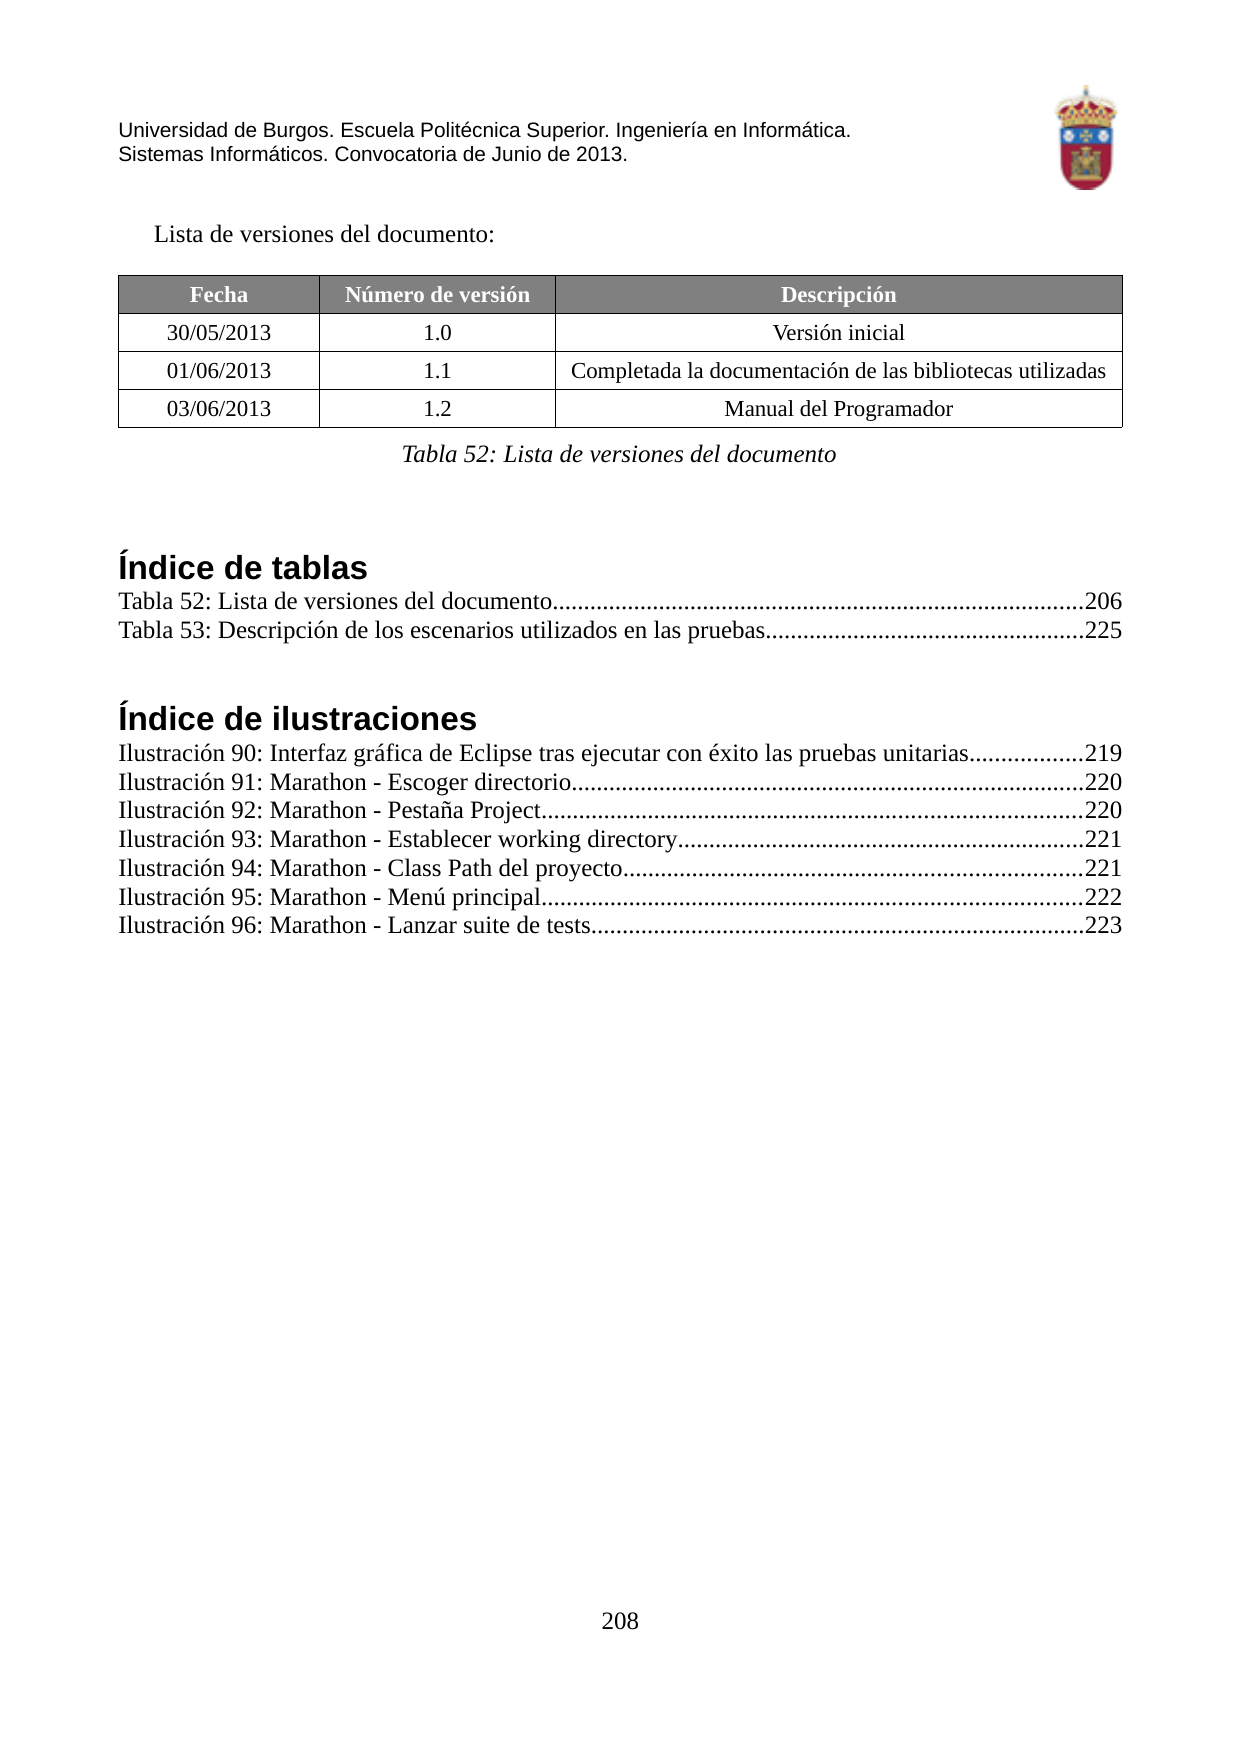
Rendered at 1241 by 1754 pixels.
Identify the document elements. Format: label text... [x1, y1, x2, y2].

table_header Fecha [119, 276, 319, 313]
table_cell 1.0 [320, 314, 555, 351]
subtitle Índice de tablas [118, 548, 1122, 586]
table_cell 03/06/2013 [119, 390, 319, 427]
table_cell 1.1 [320, 352, 555, 389]
table_cell Manual del Programador [556, 390, 1122, 427]
text Tabla 52: Lista de versiones del documento 206 [118, 586, 1122, 615]
table_cell Versión inicial [556, 314, 1122, 351]
table_cell 30/05/2013 [119, 314, 319, 351]
text Ilustración 90: Interfaz gráfica de Eclipse tras ejecutar con éxito las pruebas unitarias 219 [118, 738, 1122, 767]
text Ilustración 94: Marathon - Class Path del proyecto 221 [118, 853, 1122, 882]
text Tabla 52: Lista de versiones del documento [118, 439, 1122, 468]
text Ilustración 95: Marathon - Menú principal 222 [118, 882, 1122, 910]
text Ilustración 91: Marathon - Escoger directorio 220 [118, 767, 1122, 795]
table_header Descripción [556, 276, 1122, 313]
picture [1053, 85, 1120, 190]
table_cell 1.2 [320, 390, 555, 427]
text Ilustración 93: Marathon - Establecer working directory 221 [118, 824, 1122, 853]
text Ilustración 92: Marathon - Pestaña Project 220 [118, 795, 1122, 824]
table_cell 01/06/2013 [119, 352, 319, 389]
text Tabla 53: Descripción de los escenarios utilizados en las pruebas 225 [118, 615, 1122, 644]
text Ilustración 96: Marathon - Lanzar suite de tests 223 [118, 910, 1122, 939]
subtitle Índice de ilustraciones [118, 699, 1122, 738]
table_cell Completada la documentación de las bibliotecas utilizadas [556, 352, 1122, 389]
text Lista de versiones del documento: [118, 219, 1122, 248]
table_header Número de versión [320, 276, 555, 313]
